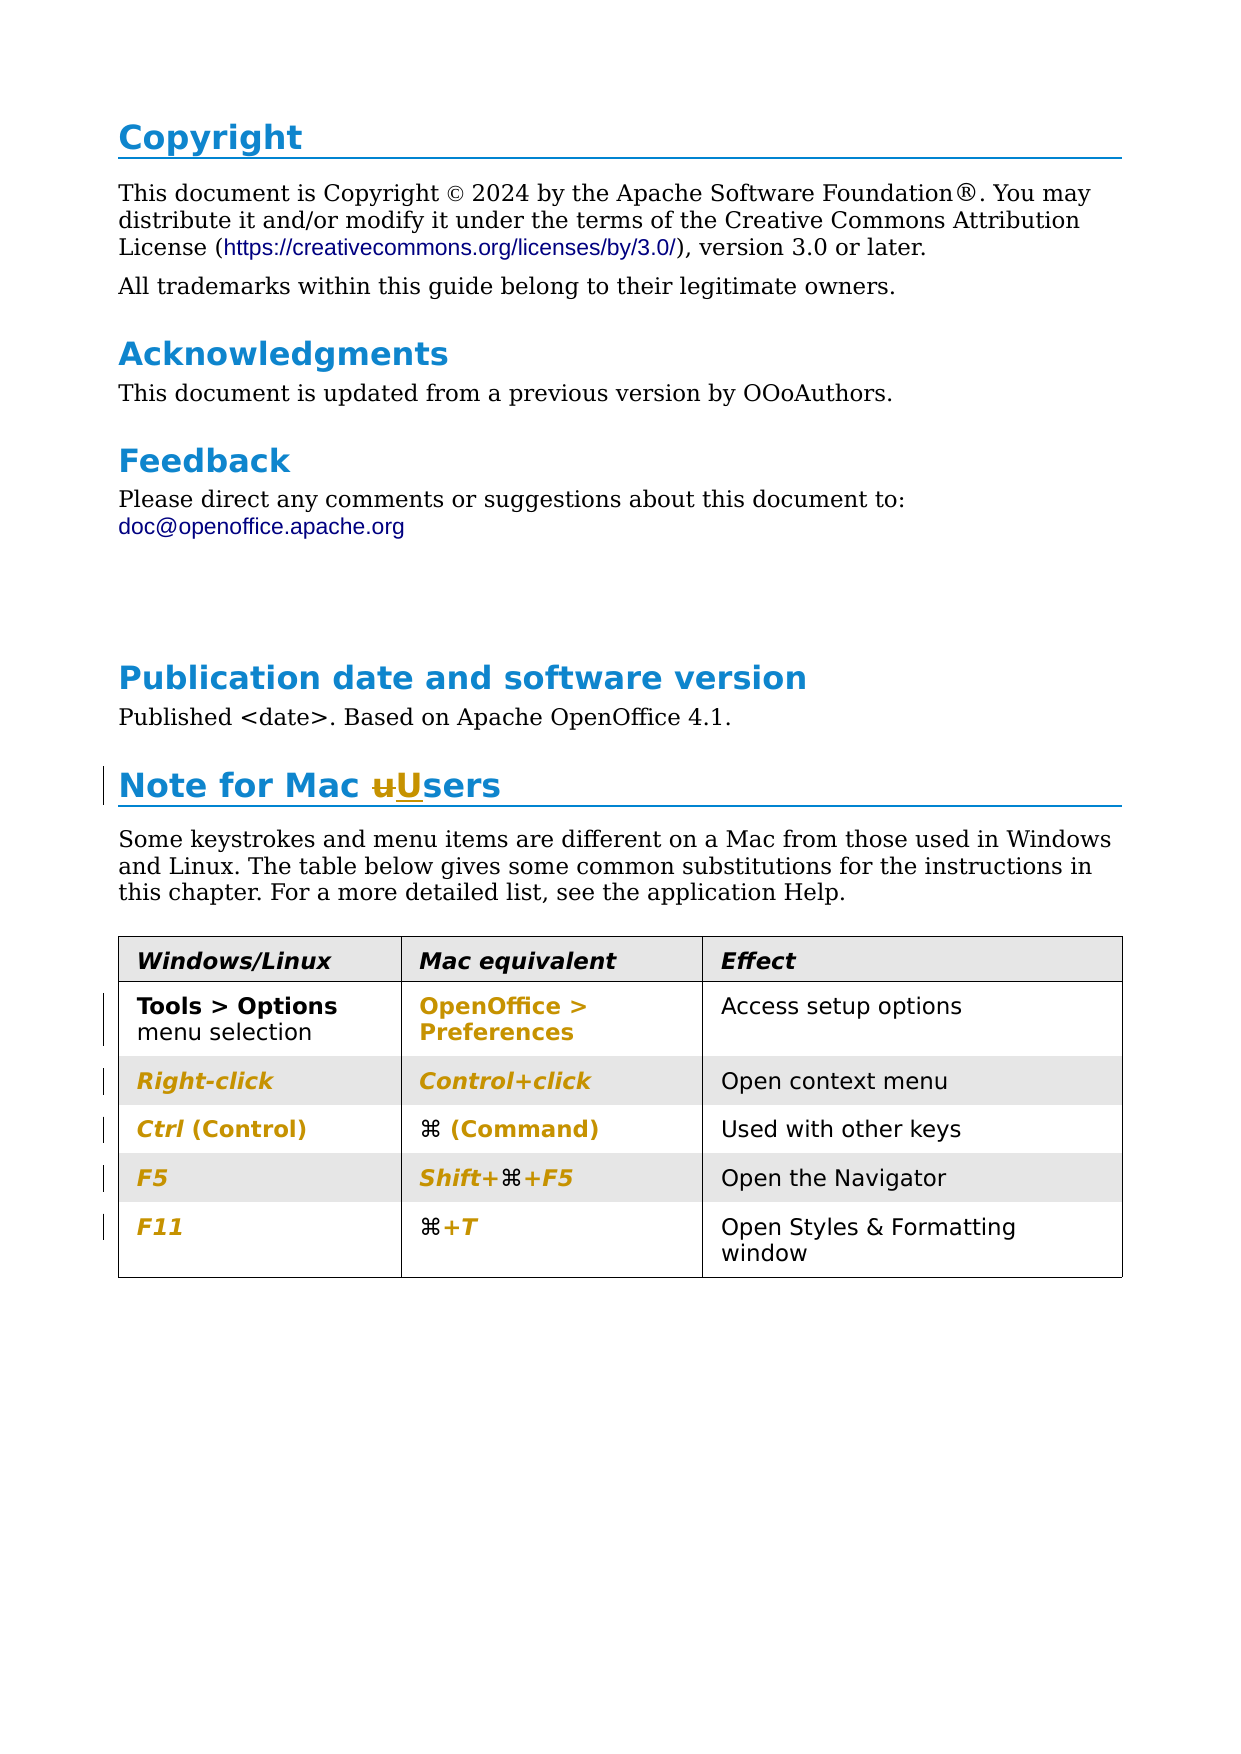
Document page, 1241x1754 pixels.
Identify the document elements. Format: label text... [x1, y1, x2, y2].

text Acknowledgments [118, 336, 1122, 373]
table_cell z+T [402, 1202, 702, 1277]
table_cell OpenOffice > Preferences [402, 982, 702, 1056]
table_header Mac equivalent [402, 937, 702, 981]
table_cell z (Command) [402, 1105, 702, 1153]
table_cell Used with other keys [703, 1105, 1122, 1153]
table_header Windows/Linux [119, 937, 401, 981]
table_cell Ctrl (Control) [119, 1105, 401, 1153]
table_cell Open context menu [703, 1056, 1122, 1105]
text Please direct any comments or suggestions about this document to: doc@openoffice.apache.org [118, 486, 1122, 539]
table_cell Shift+z+F5 [402, 1153, 702, 1202]
text Published <date>. Based on Apache OpenOffice 4.1. [118, 704, 1122, 730]
subtitle Note for Mac Users [118, 766, 1122, 805]
table_cell Open Styles & Formatting window [703, 1202, 1122, 1277]
table_header Effect [703, 937, 1122, 981]
table_cell Access setup options [703, 982, 1122, 1056]
text Publication date and software version [118, 660, 1122, 697]
table_cell F5 [119, 1153, 401, 1202]
table_cell Open the Navigator [703, 1153, 1122, 1202]
text This document is updated from a previous version by OOoAuthors. [118, 380, 1122, 406]
text Feedback [118, 443, 1122, 480]
subtitle Copyright [118, 118, 1122, 157]
table_cell Right-click [119, 1056, 401, 1105]
text Some keystrokes and menu items are different on a Mac from those used in Windows and Linux. The table below gives some common substitutions for the instructions in this chapter. For a more detailed list, see the application Help. [118, 826, 1122, 906]
table_cell F11 [119, 1202, 401, 1277]
table_cell Tools > Options menu selection [119, 982, 401, 1056]
text All trademarks within this guide belong to their legitimate owners. [118, 273, 1122, 300]
table_cell Control+click [402, 1056, 702, 1105]
text This document is Copyright © 2024 by the Apache Software Foundation®. You may distribute it and/or modify it under the terms of the Creative Commons Attribution License (https://creativecommons.org/licenses/by/3.0/), version 3.0 or later. [118, 178, 1122, 261]
